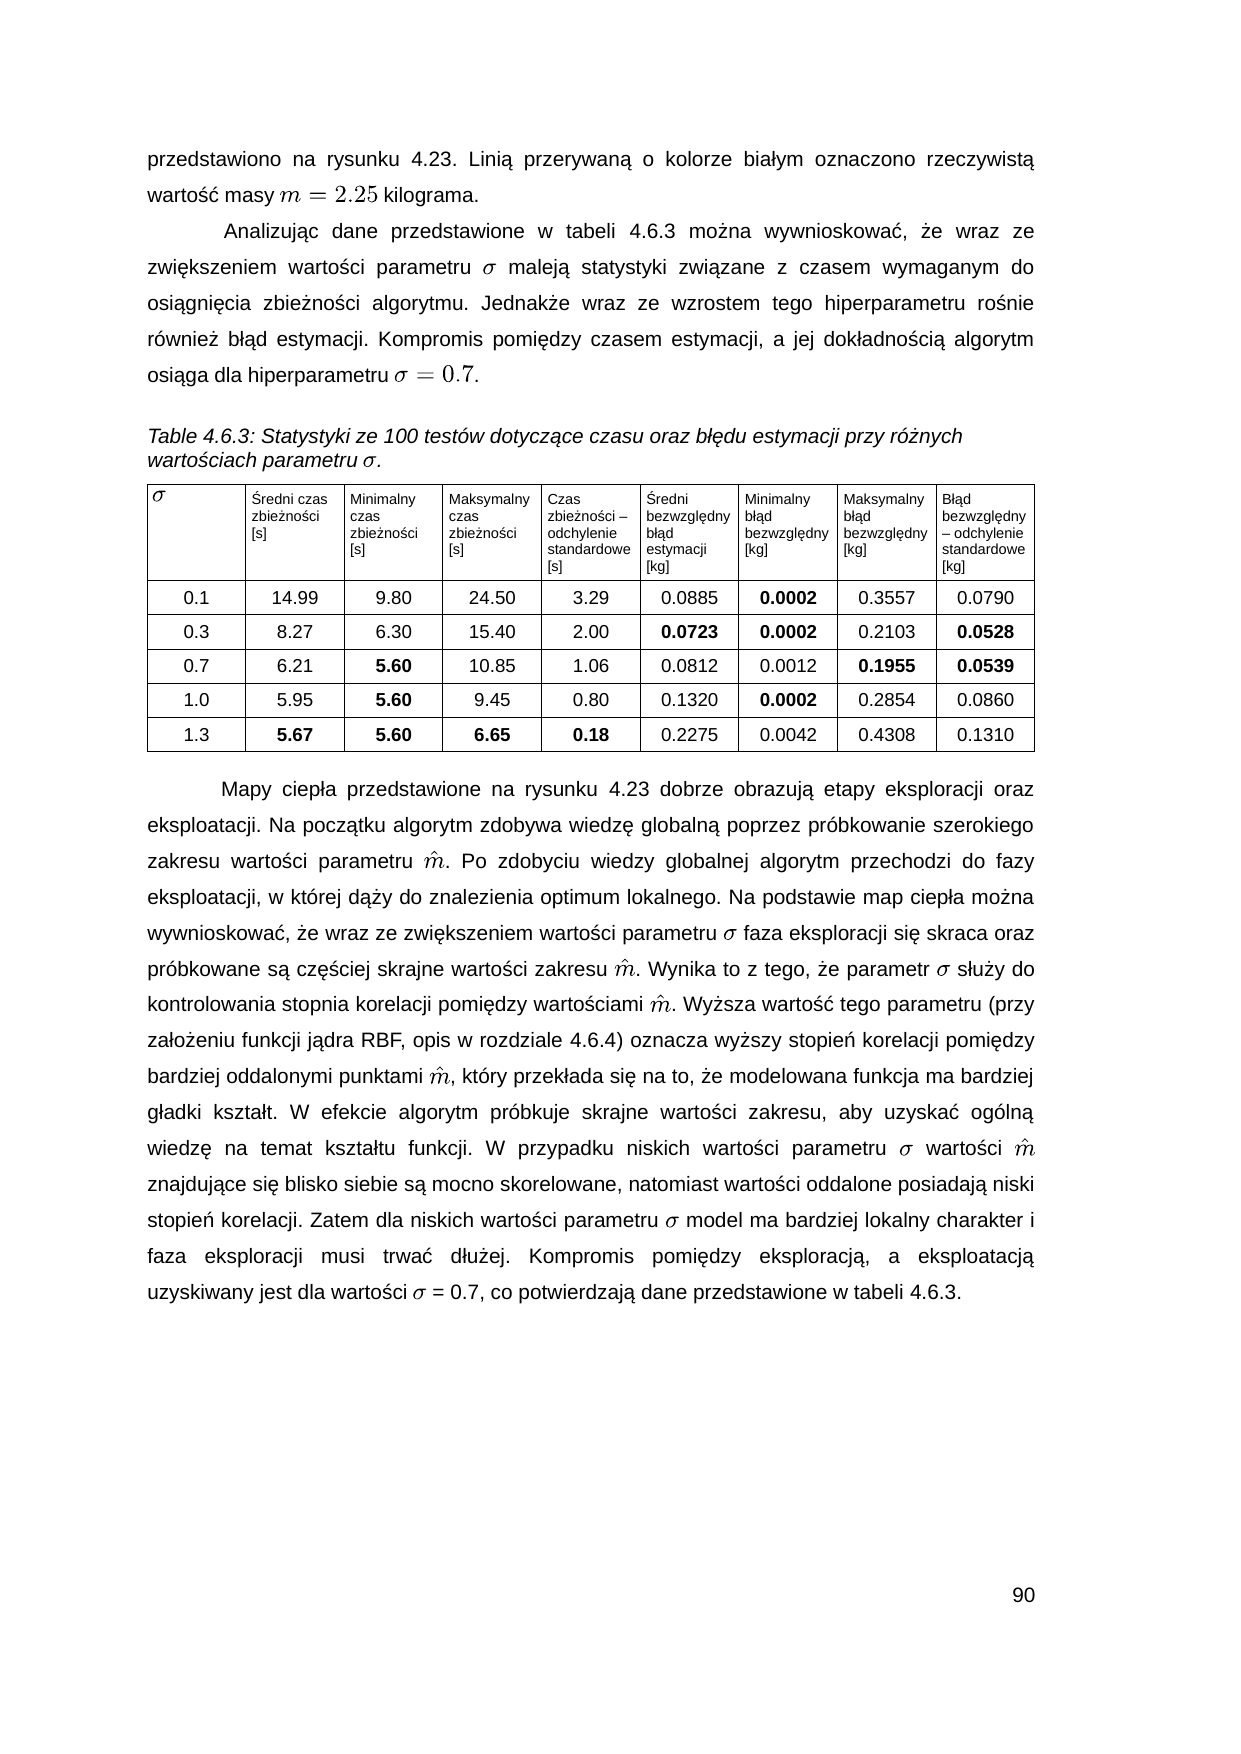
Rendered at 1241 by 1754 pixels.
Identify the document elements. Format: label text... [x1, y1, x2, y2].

table_cell 1,06 [542, 650, 640, 682]
text Mapy ciepła przedstawione na rysunku 4.23 dobrze obrazują etapy eksploracji oraz eksploatacji. Na początku algorytm zdobywa wiedzę globalną poprzez próbkowanie szerokiego zakresu wartości parametru . Po zdobyciu wiedzy globalnej algorytm przechodzi do fazy eksploatacji, w której dąży do znalezienia optimum lokalnego. Na podstawie map ciepła można wywnioskować, że wraz ze zwiększeniem wartości parametru faza eksploracji się skraca oraz próbkowane są częściej skrajne wartości zakresu . Wynika to z tego, że parametr służy do kontrolowania stopnia korelacji pomiędzy wartościami . Wyższa wartość tego parametru (przy założeniu funkcji jądra RBF, opis w rozdziale 4.6.4) oznacza wyższy stopień korelacji pomiędzy bardziej oddalonymi punktami , który przekłada się na to, że modelowana funkcja ma bardziej gładki kształt. W efekcie algorytm próbkuje skrajne wartości zakresu, aby uzyskać ogólną wiedzę na temat kształtu funkcji. W przypadku niskich wartości parametru wartości znajdujące się blisko siebie są mocno skorelowane, natomiast wartości oddalone posiadają niski stopień korelacji. Zatem dla niskich wartości parametru model ma bardziej lokalny charakter i faza eksploracji musi trwać dłużej. Kompromis pomiędzy eksploracją, a eksploatacją uzyskiwany jest dla wartości = 0.7, co potwierdzają dane przedstawione w tabeli 4.6.3. [147, 777, 1035, 1304]
table_cell 0,1310 [937, 718, 1034, 751]
table_header Średni bezwzględny błąd estymacji [kg] [641, 485, 738, 580]
table_cell 5,67 [246, 718, 344, 751]
table_header Minimalny błąd bezwzględny [kg] [739, 485, 837, 580]
table_cell 1.0 [148, 684, 245, 717]
table_header [148, 485, 245, 580]
table_cell 0,1320 [641, 684, 738, 717]
table_cell 0,0042 [739, 718, 837, 751]
table_cell 0.3 [148, 615, 245, 648]
table_cell 0,0012 [739, 650, 837, 682]
table_cell 0,0812 [641, 650, 738, 682]
table_cell 0,0528 [937, 615, 1034, 648]
table_cell 0,2854 [838, 684, 936, 717]
table_cell 0,0002 [739, 581, 837, 614]
table_cell 0,4308 [838, 718, 936, 751]
table_cell 2,00 [542, 615, 640, 648]
text Table 4.6.3: Statystyki ze 100 testów dotyczące czasu oraz błędu estymacji przy różnych wartościach parametru . [147, 423, 1035, 471]
table_cell 0,0860 [937, 684, 1034, 717]
table_cell 10,85 [443, 650, 541, 682]
table_cell 5,60 [345, 650, 442, 682]
table_cell 0,1955 [838, 650, 936, 682]
table_cell 24,50 [443, 581, 541, 614]
table_cell 0,80 [542, 684, 640, 717]
table_cell 6,30 [345, 615, 442, 648]
text Analizując dane przedstawione w tabeli 4.6.3 można wywnioskować, że wraz ze zwiększeniem wartości parametru maleją statystyki związane z czasem wymaganym do osiągnięcia zbieżności algorytmu. Jednakże wraz ze wzrostem tego hiperparametru rośnie również błąd estymacji. Kompromis pomiędzy czasem estymacji, a jej dokładnością algorytm osiąga dla hiperparametru . [147, 219, 1035, 387]
table_cell 5,60 [345, 684, 442, 717]
table_header Maksymalny czas zbieżności [s] [443, 485, 541, 580]
table_cell 1.3 [148, 718, 245, 751]
table_cell 0.7 [148, 650, 245, 682]
table_cell 0,0002 [739, 684, 837, 717]
table_header Maksymalny błąd bezwzględny [kg] [838, 485, 936, 580]
table_cell 9,80 [345, 581, 442, 614]
table_cell 5,95 [246, 684, 344, 717]
table_cell 6,21 [246, 650, 344, 682]
table_cell 0,0885 [641, 581, 738, 614]
table_cell 5,60 [345, 718, 442, 751]
table_cell 8,27 [246, 615, 344, 648]
table_cell 0,0002 [739, 615, 837, 648]
table_cell 0,0790 [937, 581, 1034, 614]
table_cell 15,40 [443, 615, 541, 648]
table_cell 6,65 [443, 718, 541, 751]
table_cell 0.1 [148, 581, 245, 614]
table_header Czas zbieżności – odchylenie standardowe [s] [542, 485, 640, 580]
table_header Minimalny czas zbieżności [s] [345, 485, 442, 580]
table_cell 3,29 [542, 581, 640, 614]
table_cell 0,0539 [937, 650, 1034, 682]
table_cell 0,2103 [838, 615, 936, 648]
text przedstawiono na rysunku 4.23. Linią przerywaną o kolorze białym oznaczono rzeczywistą wartość masy kilograma. [147, 147, 1035, 207]
table_cell 0,0723 [641, 615, 738, 648]
table_cell 14,99 [246, 581, 344, 614]
table_cell 0,3557 [838, 581, 936, 614]
table_cell 0,2275 [641, 718, 738, 751]
table_header Średni czas zbieżności [s] [246, 485, 344, 580]
table_cell 9,45 [443, 684, 541, 717]
table_header Błąd bezwzględny – odchylenie standardowe [kg] [937, 485, 1034, 580]
table_cell 0,18 [542, 718, 640, 751]
